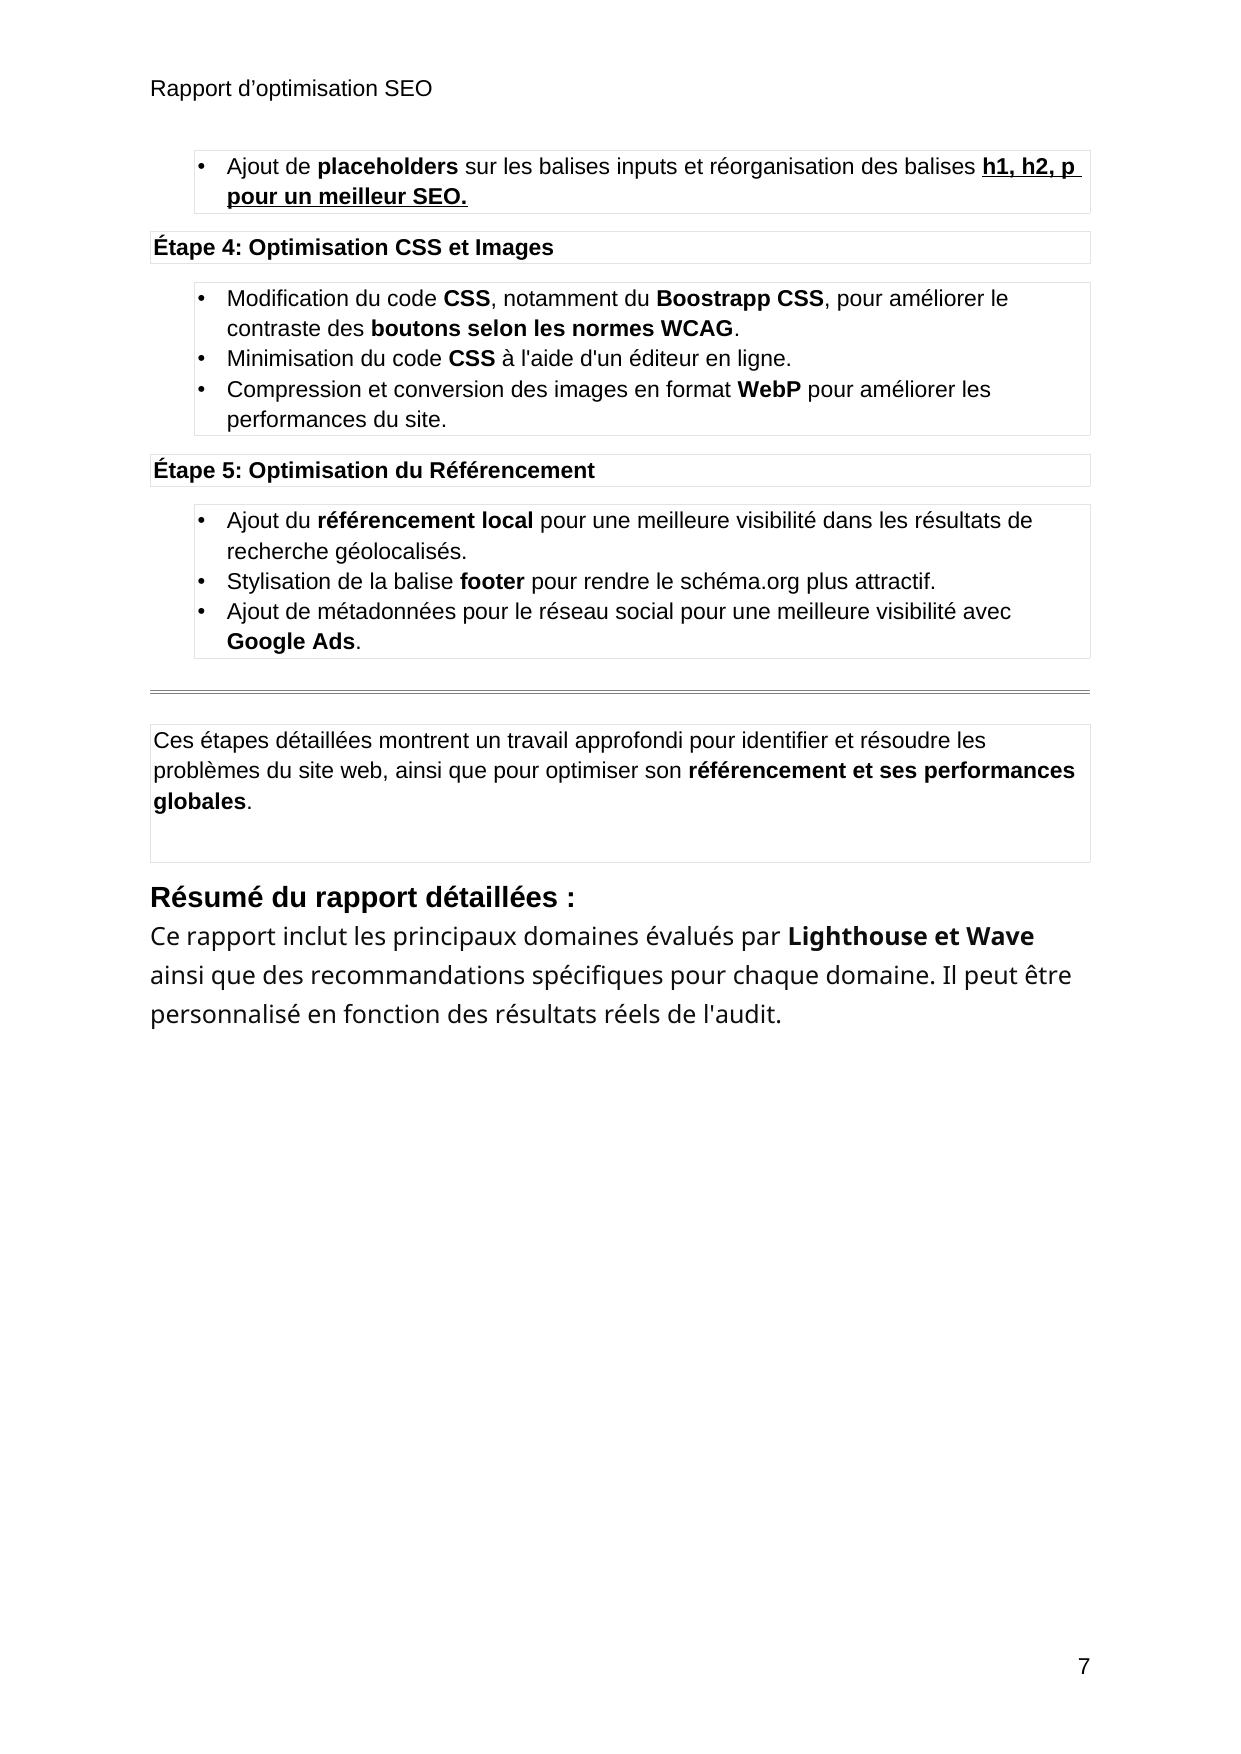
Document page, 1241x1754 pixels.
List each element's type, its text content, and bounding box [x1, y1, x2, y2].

list Stylisation de la balise footer pour rendre le schéma.org plus attractif. [195, 565, 1090, 594]
list Minimisation du code CSS à l'aide d'un éditeur en ligne. [195, 342, 1090, 372]
text Ces étapes détaillées montrent un travail approfondi pour identifier et résoudre les problèmes du site web, ainsi que pour optimiser son référencement et ses performances globales. [151, 725, 1090, 814]
list Ajout du référencement local pour une meilleure visibilité dans les résultats de recherche géolocalisés. [195, 505, 1090, 564]
text Étape 4: Optimisation CSS et Images [151, 232, 1090, 263]
text Résumé du rapport détaillées : [150, 880, 1090, 914]
list Modification du code CSS, notamment du Boostrapp CSS, pour améliorer le contraste des boutons selon les normes WCAG. [195, 283, 1090, 341]
text Étape 5: Optimisation du Référencement [151, 455, 1090, 486]
list Compression et conversion des images en format WebP pour améliorer les performances du site. [195, 372, 1090, 435]
list Ajout de placeholders sur les balises inputs et réorganisation des balises h1, h2, p pour un meilleur SEO. [195, 151, 1090, 213]
list Ajout de métadonnées pour le réseau social pour une meilleure visibilité avec Google Ads. [195, 595, 1090, 658]
text Ce rapport inclut les principaux domaines évalués par Lighthouse et Wave ainsi que des recommandations spécifiques pour chaque domaine. Il peut être personnalisé en fonction des résultats réels de l'audit. [150, 919, 1090, 1031]
